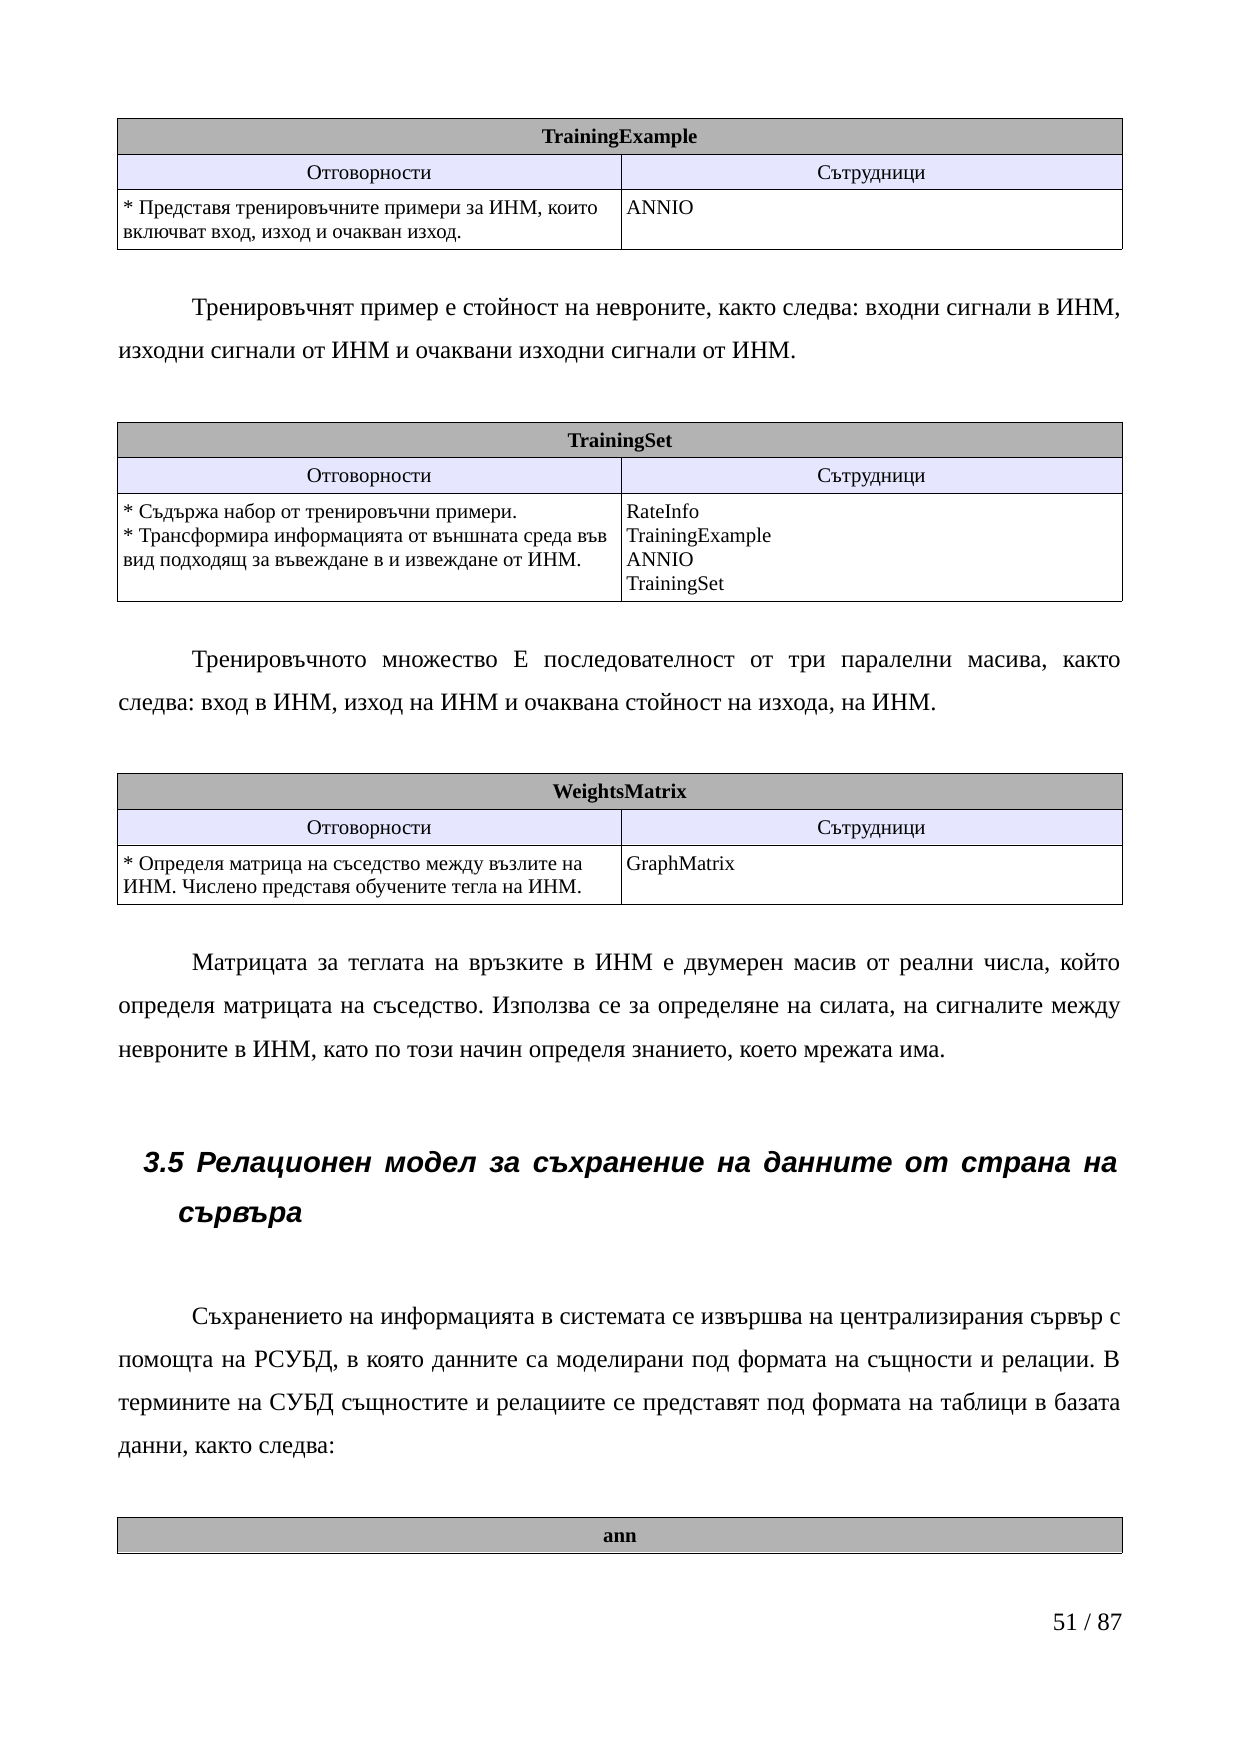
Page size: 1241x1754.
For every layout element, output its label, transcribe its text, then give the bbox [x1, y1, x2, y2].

table_header WeightsMatrix [118, 774, 1122, 809]
table_cell Отговорности [118, 155, 621, 189]
table_cell RateInfo TrainingExample ANNIO TrainingSet [622, 494, 1122, 601]
table_cell Отговорности [118, 810, 621, 844]
text Съхранението на информацията в системата се извършва на централизирания сървър с помощта на РСУБД, в която данните са моделирани под формата на същности и релации. В термините на СУБД същностите и релациите се представят под формата на таблици в базата данни, както следва: [118, 1301, 1122, 1459]
table_header TrainingExample [118, 119, 1122, 154]
table_cell Сътрудници [622, 458, 1122, 493]
subtitle 3.5 Релационен модел за съхранение на данните от страна на сървъра [118, 1145, 1122, 1229]
text Тренировъчнят пример е стойност на невроните, както следва: входни сигнали в ИНМ, изходни сигнали от ИНМ и очаквани изходни сигнали от ИНМ. [118, 292, 1122, 364]
table_cell GraphMatrix [622, 846, 1122, 904]
table_header ann [118, 1518, 1122, 1552]
table_cell * Съдържа набор от тренировъчни примери. * Трансформира информацията от външната среда във вид подходящ за въвеждане в и извеждане от ИНМ. [118, 494, 621, 601]
table_header TrainingSet [118, 423, 1122, 457]
table_cell Отговорности [118, 458, 621, 493]
table_cell Сътрудници [622, 810, 1122, 844]
text Тренировъчното множество Е последователност от три паралелни масива, както следва: вход в ИНМ, изход на ИНМ и очаквана стойност на изхода, на ИНМ. [118, 644, 1122, 716]
table_cell ANNIO [622, 190, 1122, 249]
table_cell Сътрудници [622, 155, 1122, 189]
table_cell * Определя матрица на съседство между възлите на ИНМ. Числено представя обучените тегла на ИНМ. [118, 846, 621, 904]
table_cell * Представя тренировъчните примери за ИНМ, които включват вход, изход и очакван изход. [118, 190, 621, 249]
text Матрицата за теглата на връзките в ИНМ е двумерен масив от реални числа, който определя матрицата на съседство. Използва се за определяне на силата, на сигналите между невроните в ИНМ, като по този начин определя знанието, което мрежата има. [118, 947, 1122, 1062]
